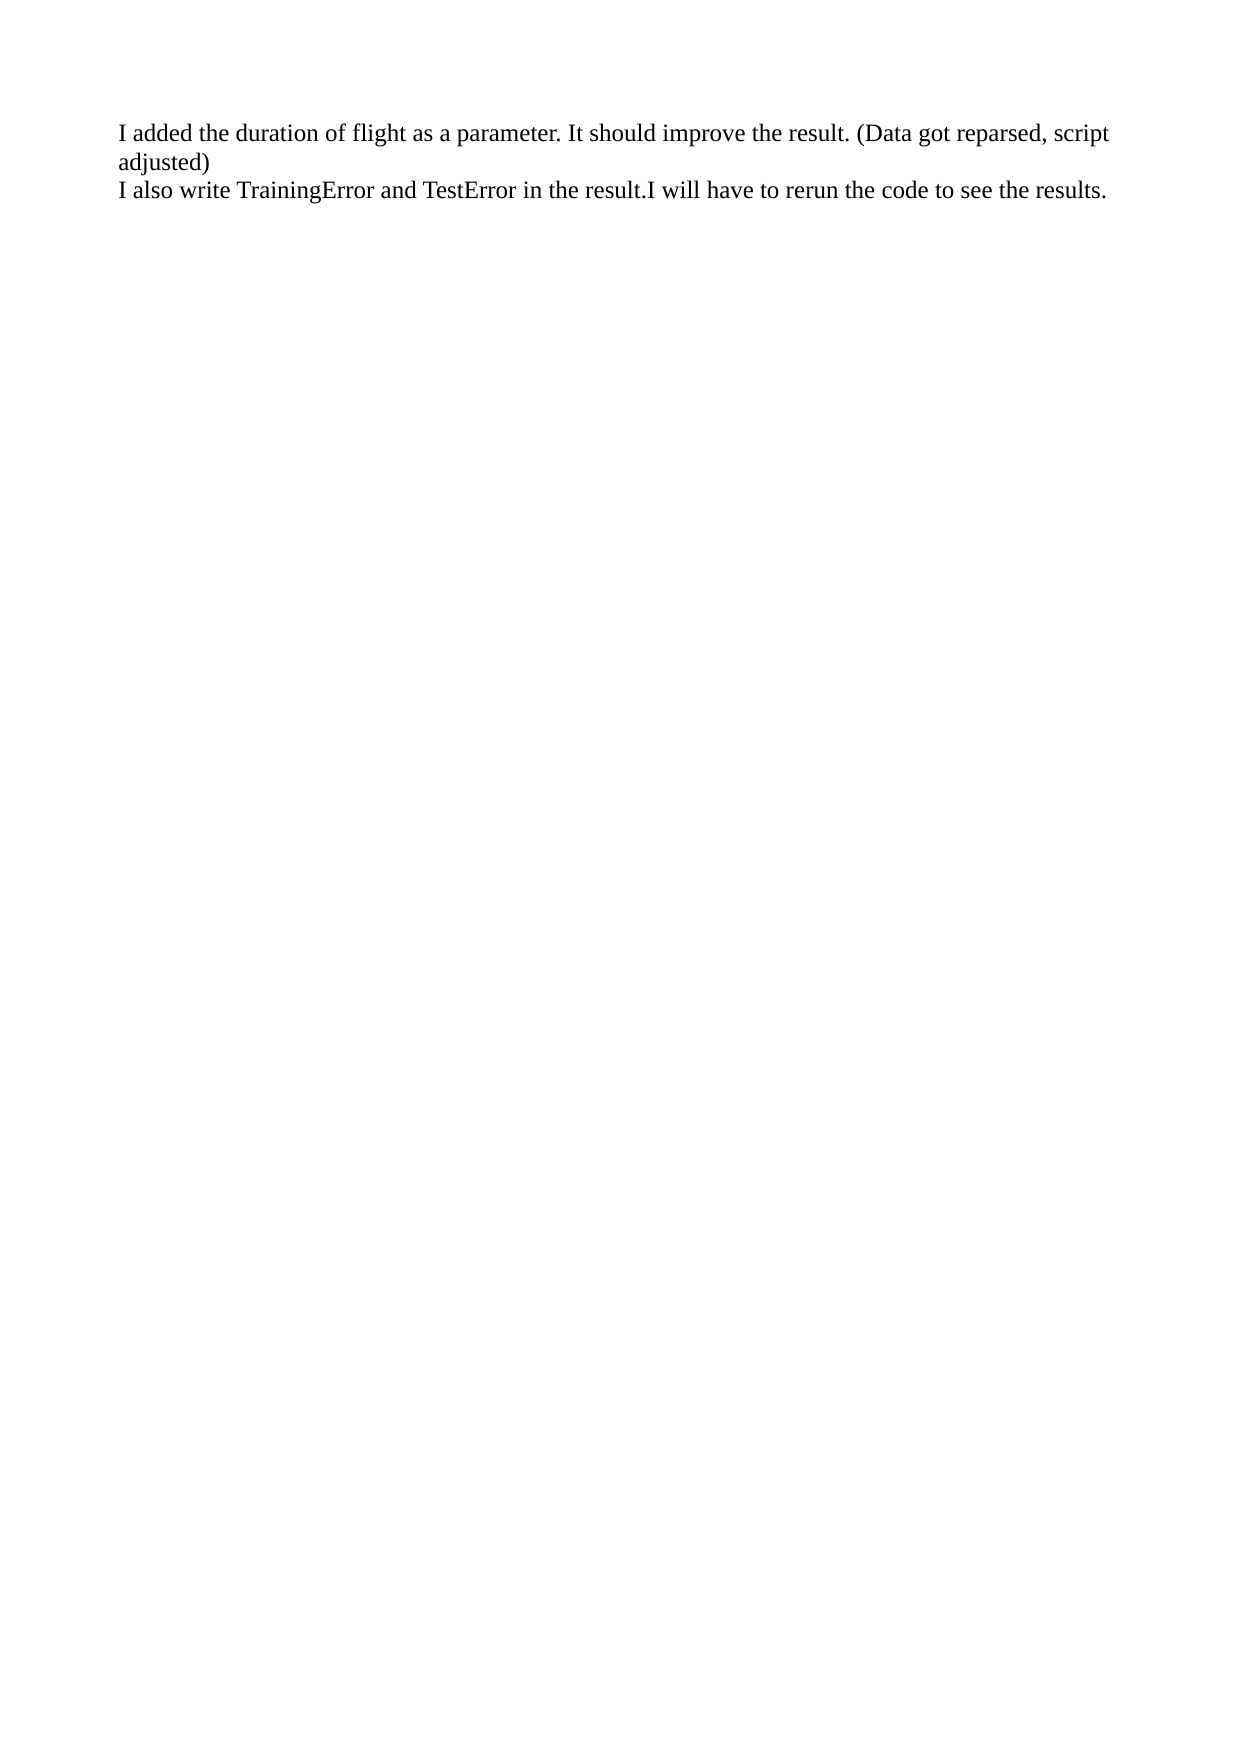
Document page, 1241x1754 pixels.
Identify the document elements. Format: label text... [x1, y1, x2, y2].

text I also write TrainingError and TestError in the result.I will have to rerun the code to see the results. [118, 176, 1122, 204]
text I added the duration of flight as a parameter. It should improve the result. (Data got reparsed, script adjusted) [118, 118, 1122, 176]
